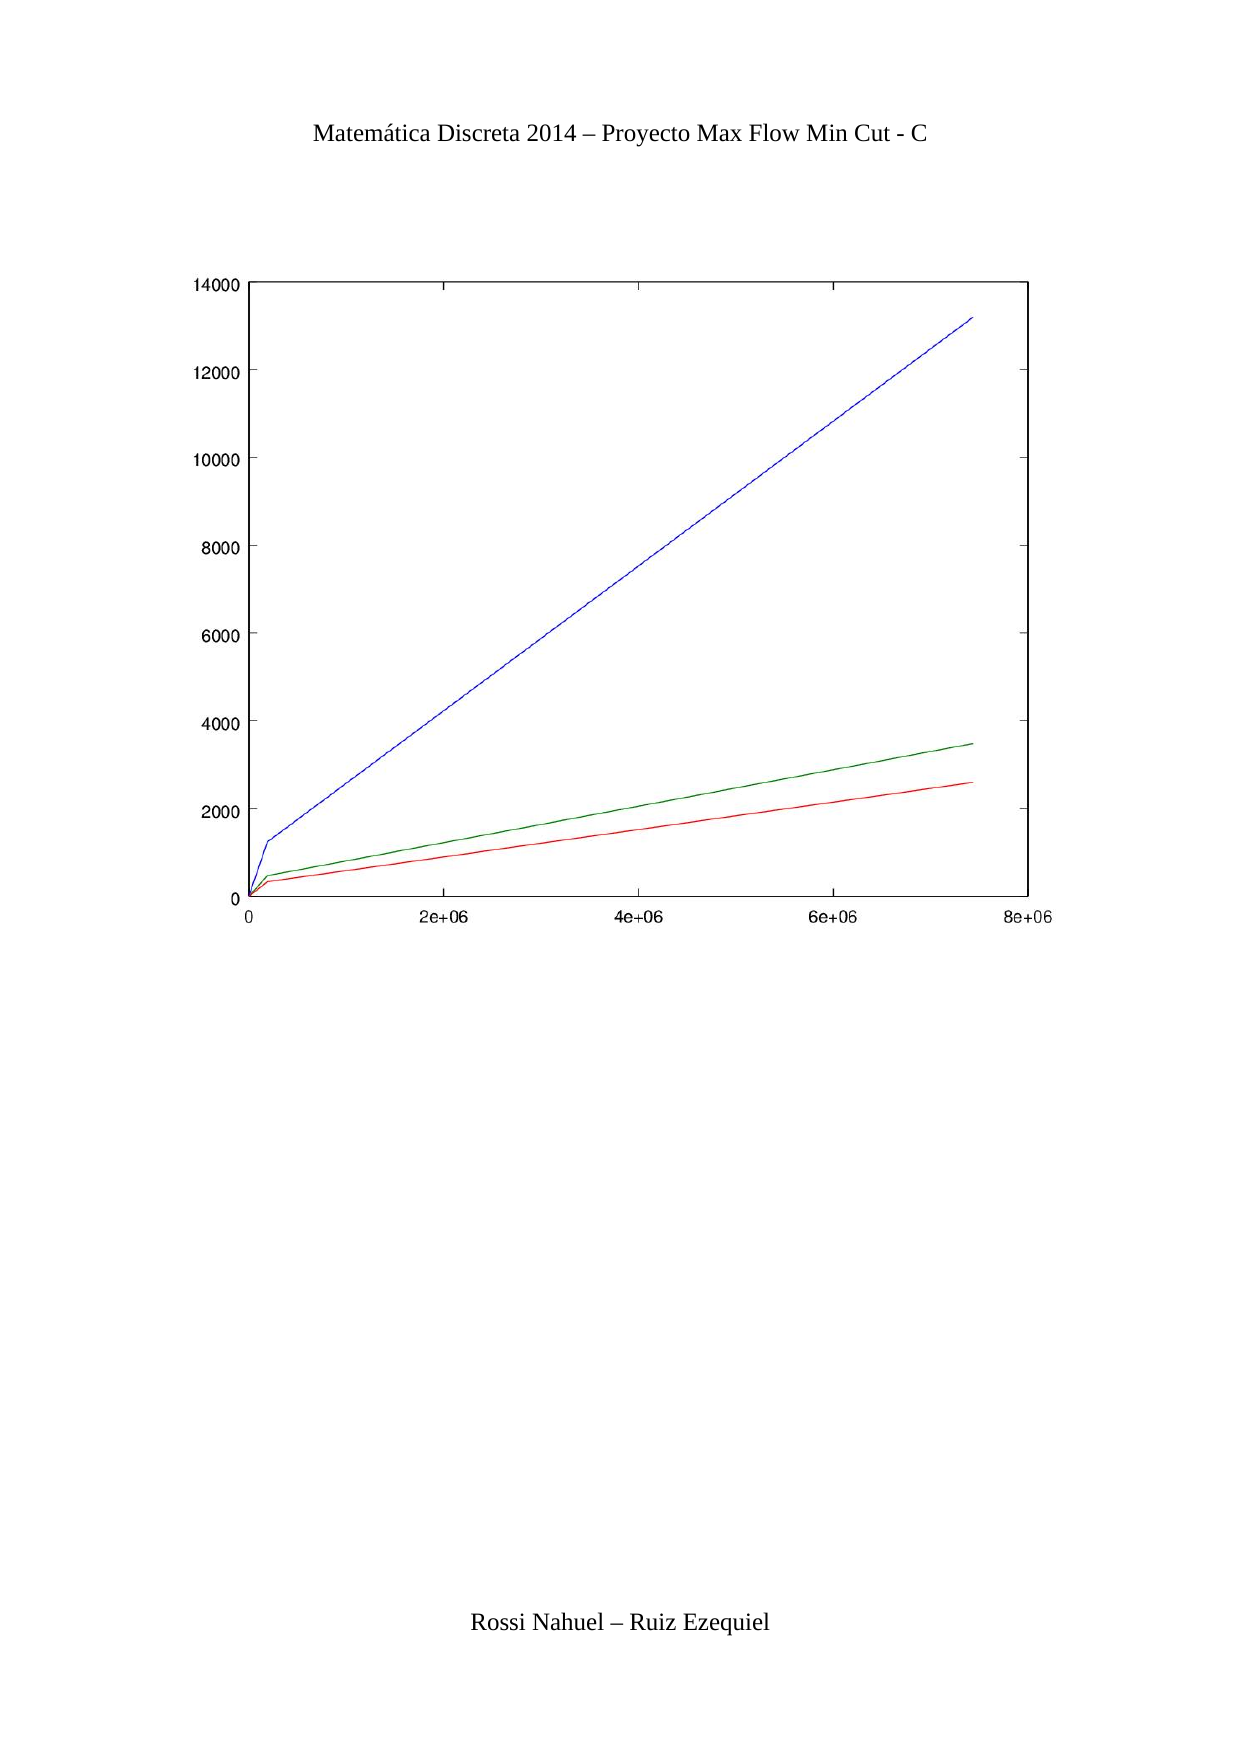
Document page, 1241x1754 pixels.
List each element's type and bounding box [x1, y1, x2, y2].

picture [118, 225, 1123, 979]
